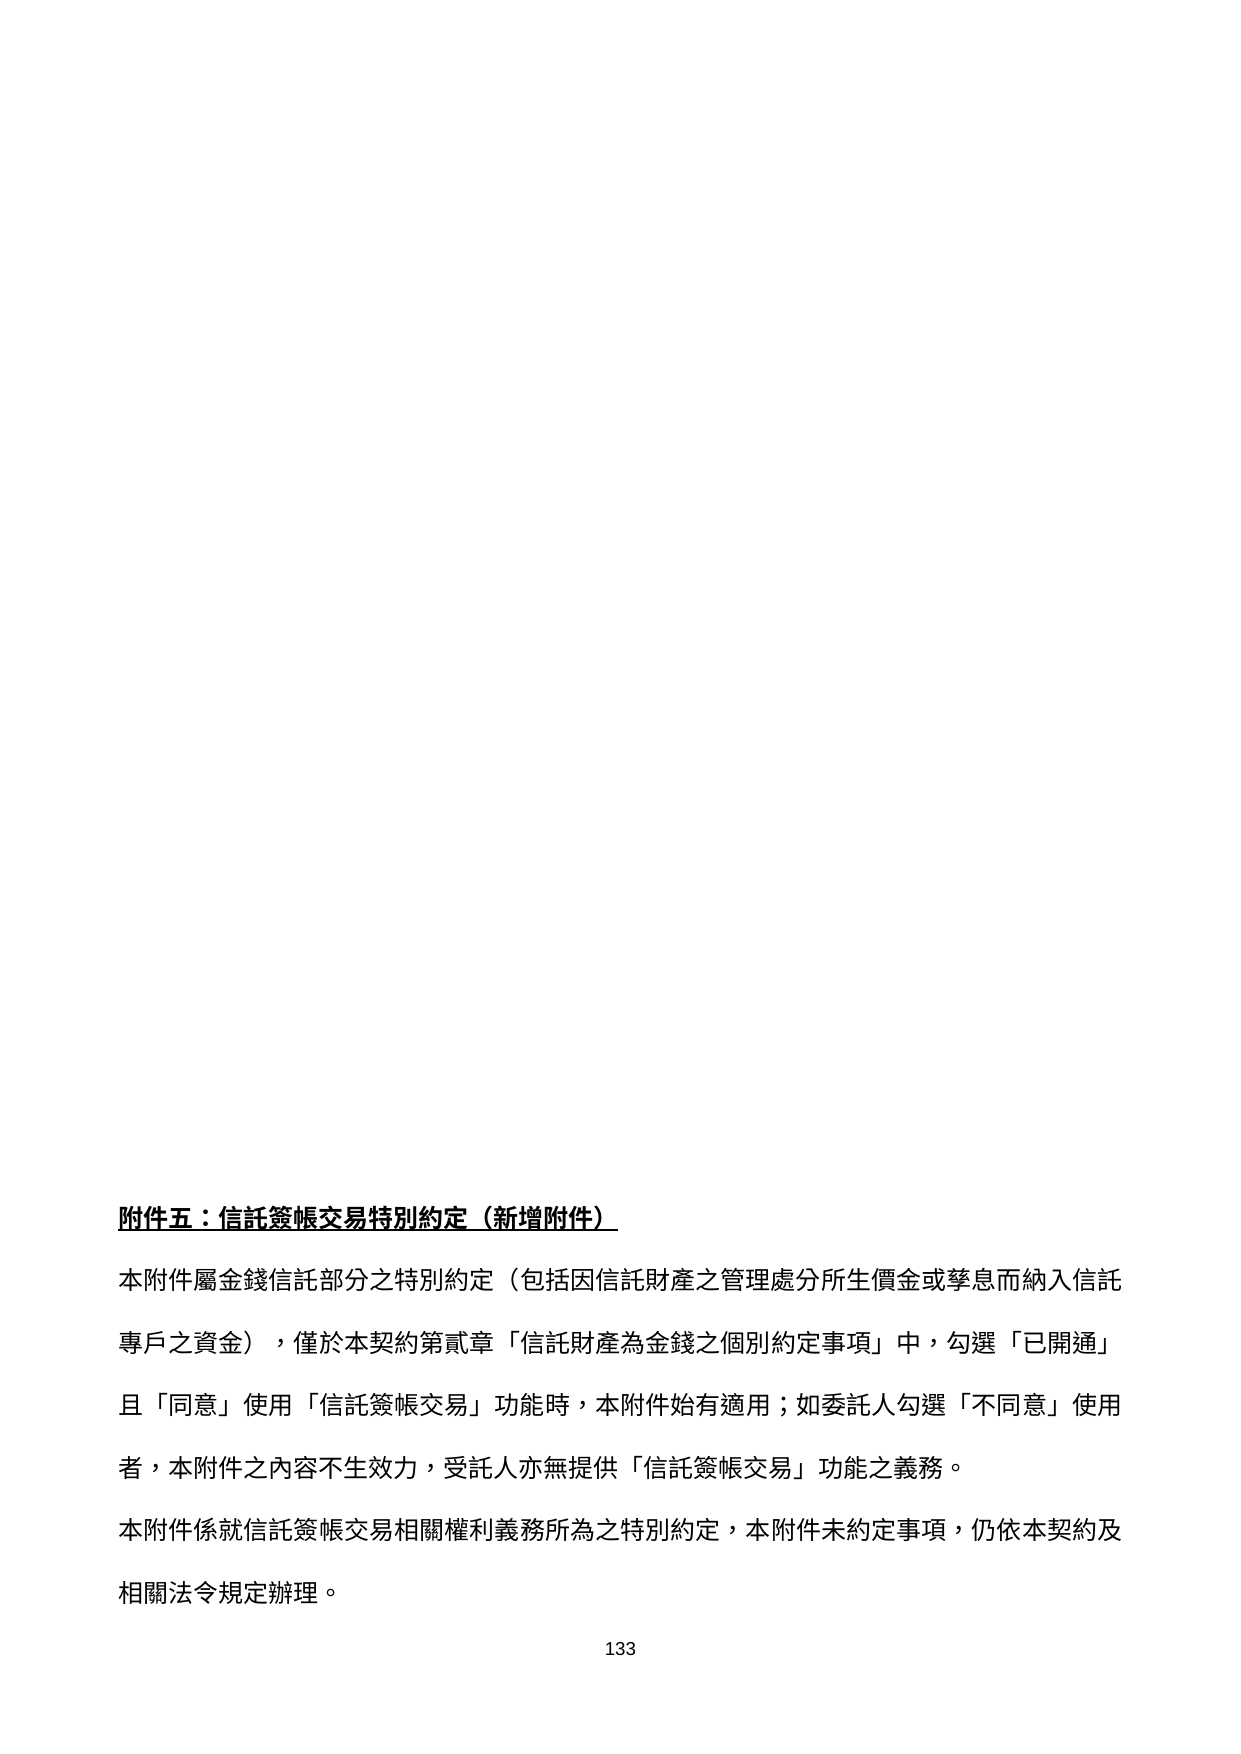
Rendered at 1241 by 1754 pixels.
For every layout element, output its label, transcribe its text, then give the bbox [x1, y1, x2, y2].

text 本附件屬金錢信託部分之特別約定（包括因信託財產之管理處分所生價金或孳息而納入信託專戶之資金），僅於本契約第貳章「信託財產為金錢之個別約定事項」中，勾選「已開通」且「同意」使用「信託簽帳交易」功能時，本附件始有適用；如委託人勾選「不同意」使用者，本附件之內容不生效力，受託人亦無提供「信託簽帳交易」功能之義務。 [118, 1237, 1122, 1487]
text 附件五：信託簽帳交易特別約定（新增附件） [118, 1175, 1122, 1237]
text 本附件係就信託簽帳交易相關權利義務所為之特別約定，本附件未約定事項，仍依本契約及相關法令規定辦理。 [118, 1487, 1122, 1612]
